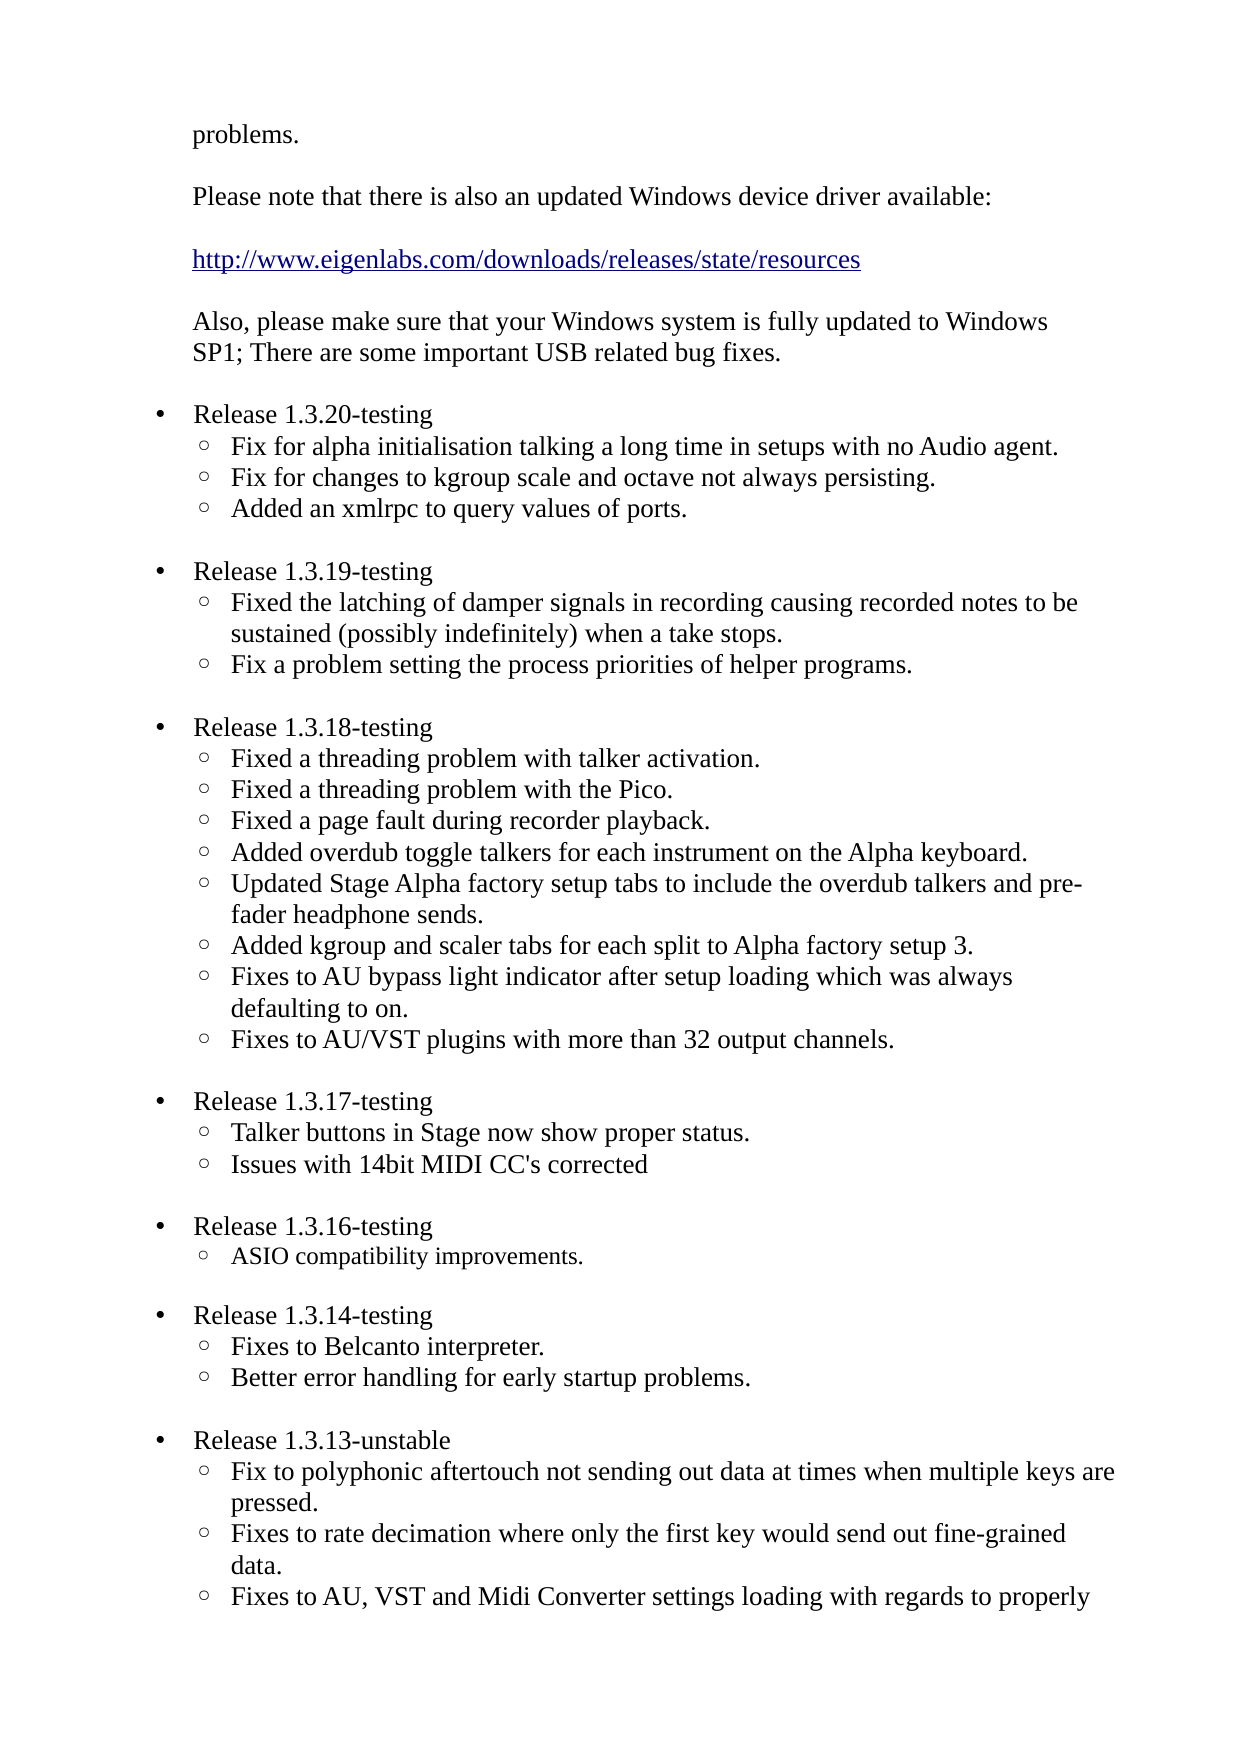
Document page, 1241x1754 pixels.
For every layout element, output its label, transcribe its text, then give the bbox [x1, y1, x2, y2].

list Issues with 14bit MIDI CC's corrected [193, 1148, 1122, 1179]
text http://www.eigenlabs.com/downloads/releases/state/resources [154, 243, 1122, 274]
list Fixes to AU, VST and Midi Converter settings loading with regards to properly [193, 1580, 1122, 1611]
list Fixed a threading problem with the Pico. [193, 773, 1122, 804]
text Please note that there is also an updated Windows device driver available: [154, 180, 1122, 212]
list ASIO compatibility improvements. [193, 1241, 1122, 1270]
list Better error handling for early startup problems. [193, 1361, 1122, 1393]
list Fixes to AU bypass light indicator after setup loading which was always defaulting to on. [193, 961, 1122, 1023]
list Fixes to rate decimation where only the first key would send out fine-grained data. [193, 1517, 1122, 1580]
list Fixed a page fault during recorder playback. [193, 804, 1122, 836]
list Updated Stage Alpha factory setup tabs to include the overdub talkers and pre-fader headphone sends. [193, 867, 1122, 929]
list Fixes to AU/VST plugins with more than 32 output channels. [193, 1023, 1122, 1054]
list Talker buttons in Stage now show proper status. [193, 1117, 1122, 1148]
list Release 1.3.19-testing [156, 554, 1122, 586]
list Release 1.3.20-testing [156, 398, 1122, 430]
list Fix for changes to kgroup scale and octave not always persisting. [193, 461, 1122, 492]
text Also, please make sure that your Windows system is fully updated to Windows [154, 305, 1122, 336]
list Fixed the latching of damper signals in recording causing recorded notes to be sustained (possibly indefinitely) when a take stops. [193, 586, 1122, 648]
list Release 1.3.16-testing [156, 1210, 1122, 1241]
list Release 1.3.14-testing [156, 1299, 1122, 1330]
list Fixes to Belcanto interpreter. [193, 1330, 1122, 1361]
list Added kgroup and scaler tabs for each split to Alpha factory setup 3. [193, 929, 1122, 961]
list Release 1.3.18-testing [156, 711, 1122, 742]
text SP1; There are some important USB related bug fixes. [154, 336, 1122, 367]
list Added overdub toggle talkers for each instrument on the Alpha keyboard. [193, 836, 1122, 867]
list Fix for alpha initialisation talking a long time in setups with no Audio agent. [193, 430, 1122, 461]
list Release 1.3.17-testing [156, 1085, 1122, 1117]
list Fix a problem setting the process priorities of helper programs. [193, 648, 1122, 679]
text problems. [154, 118, 1122, 149]
list Release 1.3.13-unstable [156, 1424, 1122, 1455]
list Added an xmlrpc to query values of ports. [193, 492, 1122, 523]
list Fixed a threading problem with talker activation. [193, 742, 1122, 773]
list Fix to polyphonic aftertouch not sending out data at times when multiple keys are pressed. [193, 1455, 1122, 1517]
